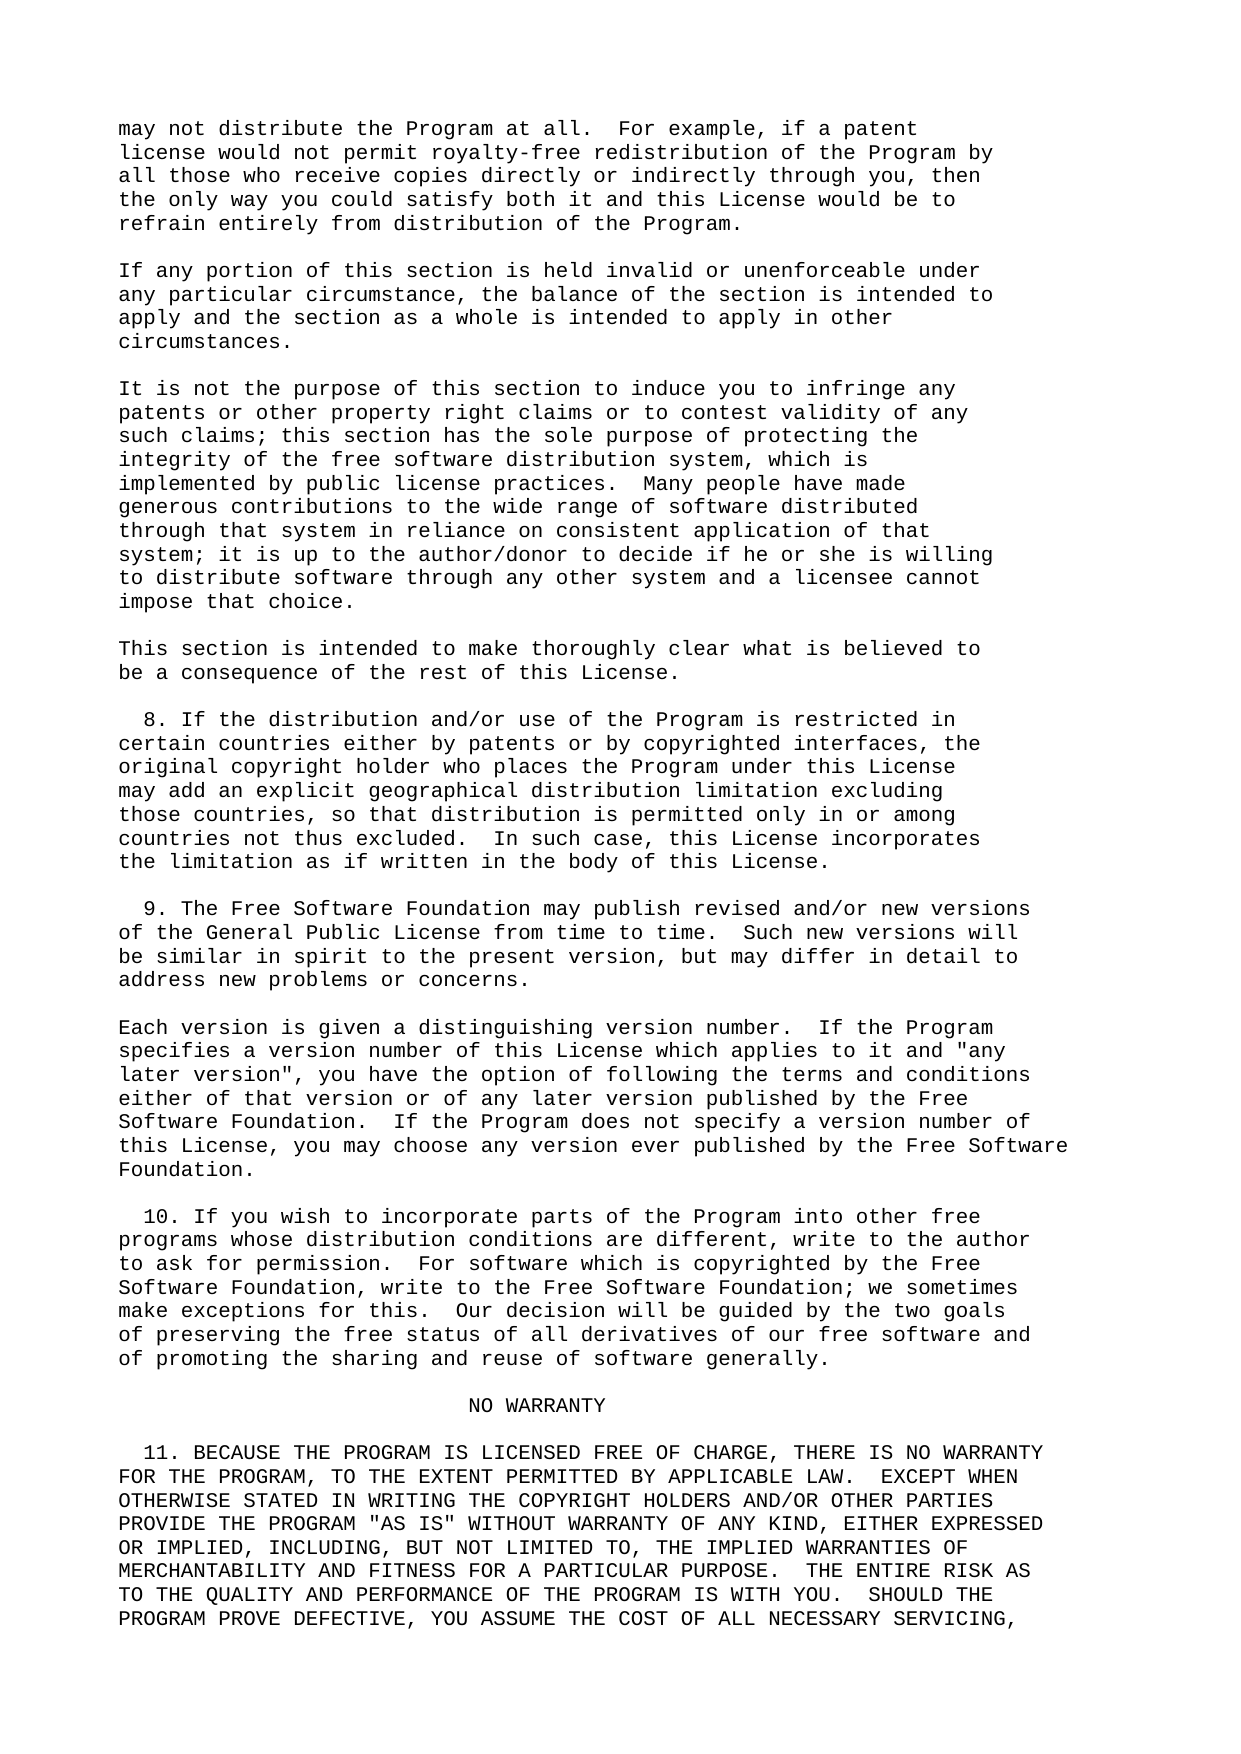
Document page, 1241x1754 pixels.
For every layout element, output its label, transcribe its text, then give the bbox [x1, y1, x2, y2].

text 8. If the distribution and/or use of the Program is restricted in [118, 709, 1122, 733]
text to distribute software through any other system and a licensee cannot [118, 567, 1122, 591]
text impose that choice. [118, 591, 1122, 615]
text 11. BECAUSE THE PROGRAM IS LICENSED FREE OF CHARGE, THERE IS NO WARRANTY [118, 1442, 1122, 1466]
text address new problems or concerns. [118, 969, 1122, 993]
text those countries, so that distribution is permitted only in or among [118, 804, 1122, 827]
text all those who receive copies directly or indirectly through you, then [118, 165, 1122, 189]
text TO THE QUALITY AND PERFORMANCE OF THE PROGRAM IS WITH YOU. SHOULD THE [118, 1584, 1122, 1608]
text may not distribute the Program at all. For example, if a patent [118, 118, 1122, 142]
text It is not the purpose of this section to induce you to infringe any [118, 378, 1122, 402]
text programs whose distribution conditions are different, write to the author [118, 1229, 1122, 1253]
text license would not permit royalty-free redistribution of the Program by [118, 142, 1122, 165]
text 10. If you wish to incorporate parts of the Program into other free [118, 1206, 1122, 1229]
text system; it is up to the author/donor to decide if he or she is willing [118, 544, 1122, 567]
text This section is intended to make thoroughly clear what is believed to [118, 638, 1122, 662]
text 9. The Free Software Foundation may publish revised and/or new versions [118, 898, 1122, 922]
text either of that version or of any later version published by the Free [118, 1088, 1122, 1111]
text circumstances. [118, 331, 1122, 354]
text implemented by public license practices. Many people have made [118, 473, 1122, 496]
text If any portion of this section is held invalid or unenforceable under [118, 260, 1122, 284]
text be a consequence of the rest of this License. [118, 662, 1122, 686]
text to ask for permission. For software which is copyrighted by the Free [118, 1253, 1122, 1277]
text PROVIDE THE PROGRAM "AS IS" WITHOUT WARRANTY OF ANY KIND, EITHER EXPRESSED [118, 1513, 1122, 1537]
text any particular circumstance, the balance of the section is intended to [118, 284, 1122, 307]
text original copyright holder who places the Program under this License [118, 757, 1122, 780]
text specifies a version number of this License which applies to it and "any [118, 1040, 1122, 1064]
text later version", you have the option of following the terms and conditions [118, 1064, 1122, 1088]
text PROGRAM PROVE DEFECTIVE, YOU ASSUME THE COST OF ALL NECESSARY SERVICING, [118, 1608, 1122, 1631]
text be similar in spirit to the present version, but may differ in detail to [118, 946, 1122, 969]
text OR IMPLIED, INCLUDING, BUT NOT LIMITED TO, THE IMPLIED WARRANTIES OF [118, 1537, 1122, 1561]
text of promoting the sharing and reuse of software generally. [118, 1348, 1122, 1371]
text MERCHANTABILITY AND FITNESS FOR A PARTICULAR PURPOSE. THE ENTIRE RISK AS [118, 1561, 1122, 1584]
text generous contributions to the wide range of software distributed [118, 496, 1122, 520]
text make exceptions for this. Our decision will be guided by the two goals [118, 1300, 1122, 1324]
text OTHERWISE STATED IN WRITING THE COPYRIGHT HOLDERS AND/OR OTHER PARTIES [118, 1489, 1122, 1513]
text patents or other property right claims or to contest validity of any [118, 402, 1122, 426]
text Software Foundation, write to the Free Software Foundation; we sometimes [118, 1277, 1122, 1300]
text apply and the section as a whole is intended to apply in other [118, 307, 1122, 331]
text of preserving the free status of all derivatives of our free software and [118, 1324, 1122, 1348]
text certain countries either by patents or by copyrighted interfaces, the [118, 733, 1122, 757]
text FOR THE PROGRAM, TO THE EXTENT PERMITTED BY APPLICABLE LAW. EXCEPT WHEN [118, 1466, 1122, 1489]
text may add an explicit geographical distribution limitation excluding [118, 780, 1122, 804]
text the only way you could satisfy both it and this License would be to [118, 189, 1122, 213]
text refrain entirely from distribution of the Program. [118, 213, 1122, 236]
text of the General Public License from time to time. Such new versions will [118, 922, 1122, 946]
text this License, you may choose any version ever published by the Free Software [118, 1135, 1122, 1158]
text countries not thus excluded. In such case, this License incorporates [118, 827, 1122, 851]
text NO WARRANTY [118, 1395, 1122, 1419]
text through that system in reliance on consistent application of that [118, 520, 1122, 544]
text integrity of the free software distribution system, which is [118, 449, 1122, 473]
text Each version is given a distinguishing version number. If the Program [118, 1017, 1122, 1040]
text the limitation as if written in the body of this License. [118, 851, 1122, 875]
text Software Foundation. If the Program does not specify a version number of [118, 1111, 1122, 1135]
text such claims; this section has the sole purpose of protecting the [118, 426, 1122, 449]
text Foundation. [118, 1158, 1122, 1182]
